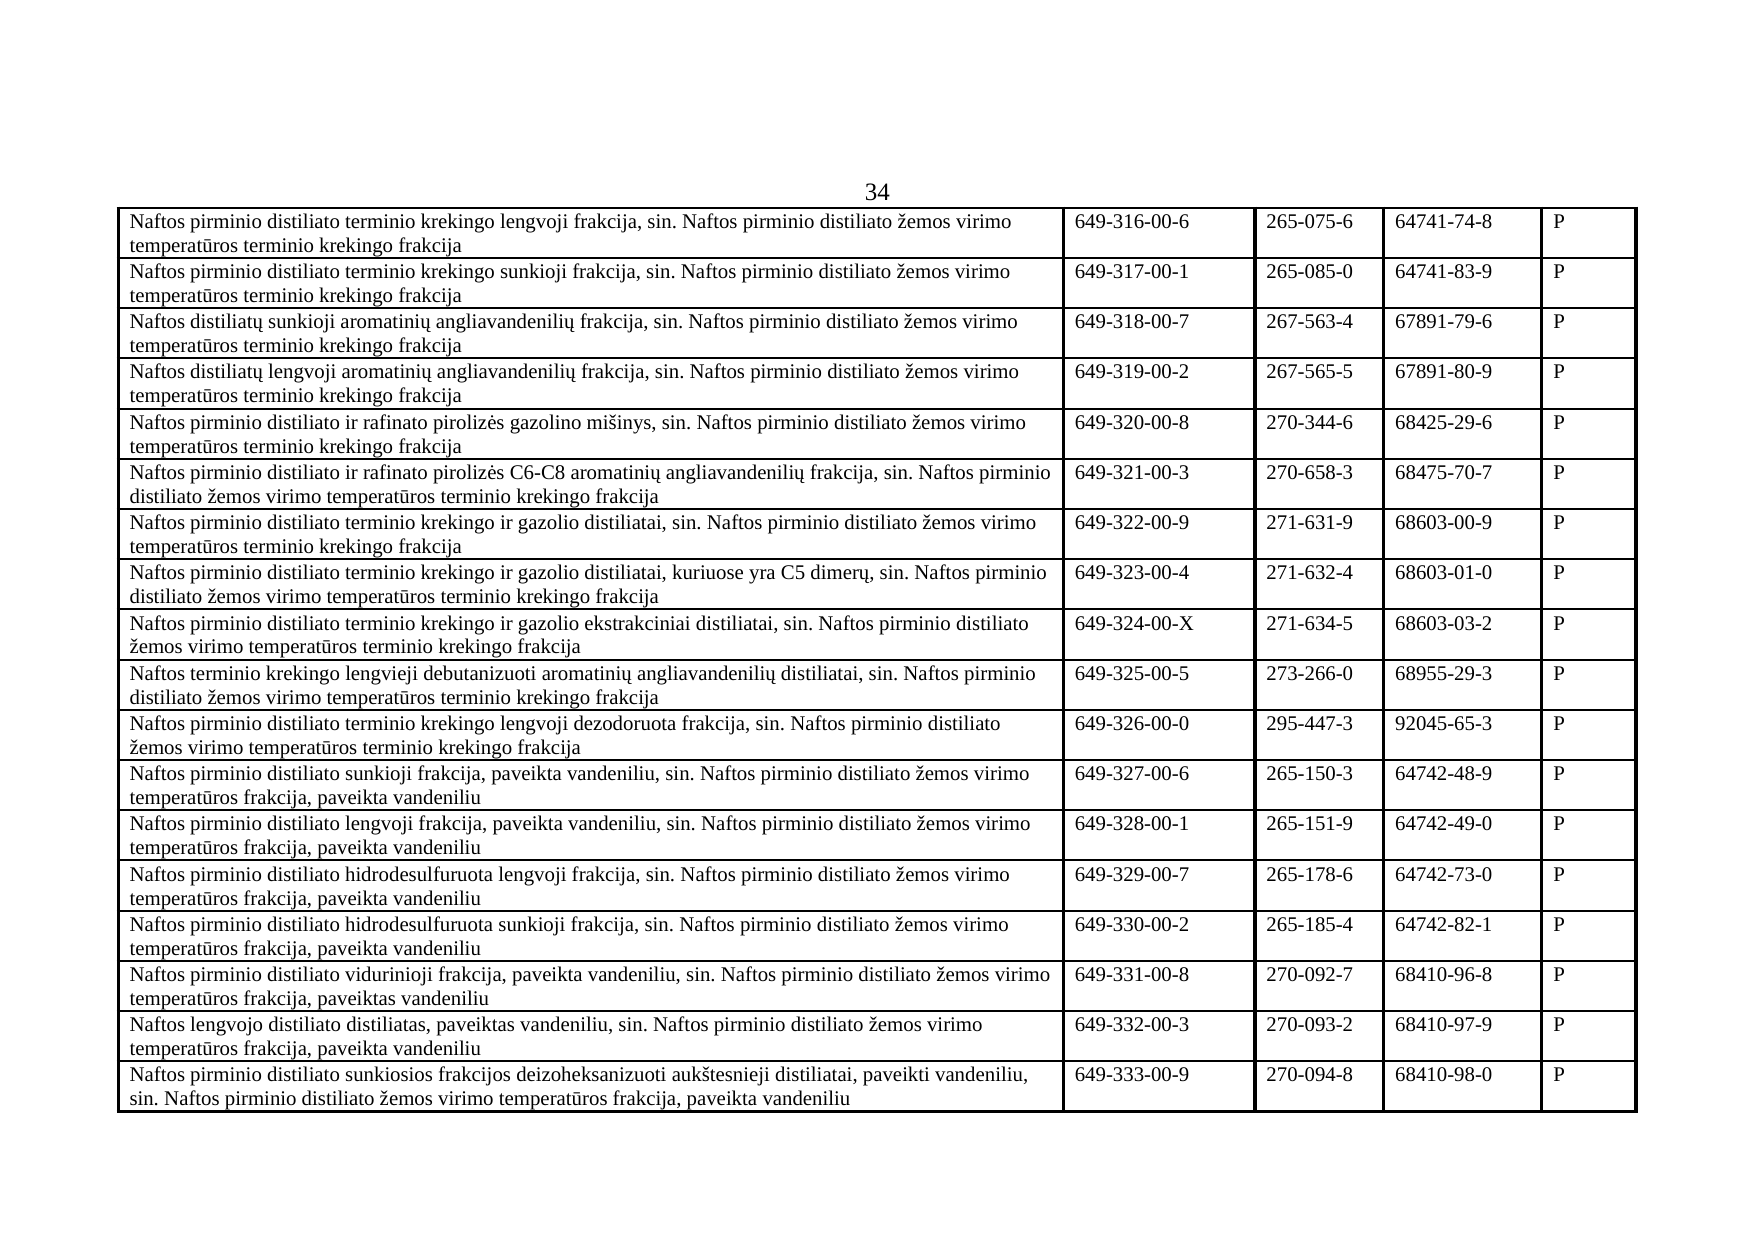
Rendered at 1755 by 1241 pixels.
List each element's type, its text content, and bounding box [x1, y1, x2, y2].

table_cell 270-658-3 [1257, 460, 1382, 508]
table_cell 649-328-00-1 [1065, 811, 1253, 859]
table_cell Naftos pirminio distiliato sunkioji frakcija, paveikta vandeniliu, sin. Naftos pirminio distiliato žemos virimo temperatūros frakcija, paveikta vandeniliu [120, 761, 1062, 809]
table_cell 270-092-7 [1257, 962, 1382, 1010]
table_cell 649-331-00-8 [1065, 962, 1253, 1010]
table_cell 68603-01-0 [1385, 560, 1540, 608]
table_cell Naftos pirminio distiliato ir rafinato pirolizės C6-C8 aromatinių angliavandenilių frakcija, sin. Naftos pirminio distiliato žemos virimo temperatūros terminio krekingo frakcija [120, 460, 1062, 508]
table_cell Naftos pirminio distiliato terminio krekingo lengvoji dezodoruota frakcija, sin. Naftos pirminio distiliato žemos virimo temperatūros terminio krekingo frakcija [120, 711, 1062, 759]
table_cell Naftos pirminio distiliato terminio krekingo ir gazolio distiliatai, sin. Naftos pirminio distiliato žemos virimo temperatūros terminio krekingo frakcija [120, 510, 1062, 558]
table_cell P [1543, 359, 1634, 407]
table_cell Naftos lengvojo distiliato distiliatas, paveiktas vandeniliu, sin. Naftos pirminio distiliato žemos virimo temperatūros frakcija, paveikta vandeniliu [120, 1012, 1062, 1060]
table_cell P [1543, 1012, 1634, 1060]
table_cell 68410-98-0 [1385, 1062, 1540, 1110]
table_cell 64742-49-0 [1385, 811, 1540, 859]
table_cell P [1543, 861, 1634, 909]
table_cell 649-327-00-6 [1065, 761, 1253, 809]
table_cell Naftos pirminio distiliato vidurinioji frakcija, paveikta vandeniliu, sin. Naftos pirminio distiliato žemos virimo temperatūros frakcija, paveiktas vandeniliu [120, 962, 1062, 1010]
table_cell Naftos pirminio distiliato terminio krekingo lengvoji frakcija, sin. Naftos pirminio distiliato žemos virimo temperatūros terminio krekingo frakcija [120, 209, 1062, 257]
table_cell P [1543, 510, 1634, 558]
table_cell Naftos pirminio distiliato terminio krekingo ir gazolio ekstrakciniai distiliatai, sin. Naftos pirminio distiliato žemos virimo temperatūros terminio krekingo frakcija [120, 610, 1062, 658]
table_cell 649-318-00-7 [1065, 309, 1253, 357]
table_cell 649-319-00-2 [1065, 359, 1253, 407]
table_cell P [1543, 912, 1634, 960]
table_cell 271-631-9 [1257, 510, 1382, 558]
table_cell 267-563-4 [1257, 309, 1382, 357]
table_cell P [1543, 410, 1634, 458]
table_cell 64741-83-9 [1385, 259, 1540, 307]
table_cell P [1543, 460, 1634, 508]
table_cell Naftos pirminio distiliato lengvoji frakcija, paveikta vandeniliu, sin. Naftos pirminio distiliato žemos virimo temperatūros frakcija, paveikta vandeniliu [120, 811, 1062, 859]
table_cell Naftos pirminio distiliato terminio krekingo sunkioji frakcija, sin. Naftos pirminio distiliato žemos virimo temperatūros terminio krekingo frakcija [120, 259, 1062, 307]
table_cell Naftos distiliatų sunkioji aromatinių angliavandenilių frakcija, sin. Naftos pirminio distiliato žemos virimo temperatūros terminio krekingo frakcija [120, 309, 1062, 357]
table_cell 265-085-0 [1257, 259, 1382, 307]
table_cell 68603-03-2 [1385, 610, 1540, 658]
table_cell 67891-79-6 [1385, 309, 1540, 357]
table_cell P [1543, 1062, 1634, 1110]
table_cell Naftos terminio krekingo lengvieji debutanizuoti aromatinių angliavandenilių distiliatai, sin. Naftos pirminio distiliato žemos virimo temperatūros terminio krekingo frakcija [120, 661, 1062, 709]
table_cell 649-317-00-1 [1065, 259, 1253, 307]
table_cell 92045-65-3 [1385, 711, 1540, 759]
table_cell P [1543, 711, 1634, 759]
table_cell 270-093-2 [1257, 1012, 1382, 1060]
table_cell P [1543, 661, 1634, 709]
table_cell 68603-00-9 [1385, 510, 1540, 558]
table_cell P [1543, 962, 1634, 1010]
table_cell 271-632-4 [1257, 560, 1382, 608]
table_cell 68425-29-6 [1385, 410, 1540, 458]
table_cell 649-326-00-0 [1065, 711, 1253, 759]
table_cell 649-322-00-9 [1065, 510, 1253, 558]
table_cell 267-565-5 [1257, 359, 1382, 407]
table_cell Naftos pirminio distiliato hidrodesulfuruota lengvoji frakcija, sin. Naftos pirminio distiliato žemos virimo temperatūros frakcija, paveikta vandeniliu [120, 861, 1062, 909]
table_cell 270-094-8 [1257, 1062, 1382, 1110]
table_cell P [1543, 259, 1634, 307]
table_cell P [1543, 610, 1634, 658]
table_cell 649-323-00-4 [1065, 560, 1253, 608]
table_cell 273-266-0 [1257, 661, 1382, 709]
table_cell 649-320-00-8 [1065, 410, 1253, 458]
table_cell 64742-82-1 [1385, 912, 1540, 960]
table_cell 64742-73-0 [1385, 861, 1540, 909]
table_cell 649-316-00-6 [1065, 209, 1253, 257]
table_cell Naftos pirminio distiliato terminio krekingo ir gazolio distiliatai, kuriuose yra C5 dimerų, sin. Naftos pirminio distiliato žemos virimo temperatūros terminio krekingo frakcija [120, 560, 1062, 608]
table_cell 68410-97-9 [1385, 1012, 1540, 1060]
table_cell P [1543, 761, 1634, 809]
table_cell Naftos pirminio distiliato sunkiosios frakcijos deizoheksanizuoti aukštesnieji distiliatai, paveikti vandeniliu, sin. Naftos pirminio distiliato žemos virimo temperatūros frakcija, paveikta vandeniliu [120, 1062, 1062, 1110]
table_cell 271-634-5 [1257, 610, 1382, 658]
table_cell 68475-70-7 [1385, 460, 1540, 508]
table_cell 265-178-6 [1257, 861, 1382, 909]
table_cell 295-447-3 [1257, 711, 1382, 759]
table_cell P [1543, 209, 1634, 257]
table_cell 265-185-4 [1257, 912, 1382, 960]
table_cell 649-330-00-2 [1065, 912, 1253, 960]
table_cell P [1543, 560, 1634, 608]
table_cell Naftos pirminio distiliato ir rafinato pirolizės gazolino mišinys, sin. Naftos pirminio distiliato žemos virimo temperatūros terminio krekingo frakcija [120, 410, 1062, 458]
table_cell 649-329-00-7 [1065, 861, 1253, 909]
table_cell 649-325-00-5 [1065, 661, 1253, 709]
table_cell P [1543, 309, 1634, 357]
table_cell 270-344-6 [1257, 410, 1382, 458]
table_cell 67891-80-9 [1385, 359, 1540, 407]
table_cell 68955-29-3 [1385, 661, 1540, 709]
table_cell 265-151-9 [1257, 811, 1382, 859]
table_cell Naftos pirminio distiliato hidrodesulfuruota sunkioji frakcija, sin. Naftos pirminio distiliato žemos virimo temperatūros frakcija, paveikta vandeniliu [120, 912, 1062, 960]
table_cell Naftos distiliatų lengvoji aromatinių angliavandenilių frakcija, sin. Naftos pirminio distiliato žemos virimo temperatūros terminio krekingo frakcija [120, 359, 1062, 407]
table_cell 265-075-6 [1257, 209, 1382, 257]
table_cell 64741-74-8 [1385, 209, 1540, 257]
table_cell 68410-96-8 [1385, 962, 1540, 1010]
table_cell 649-333-00-9 [1065, 1062, 1253, 1110]
table_cell 64742-48-9 [1385, 761, 1540, 809]
table_cell 649-324-00-X [1065, 610, 1253, 658]
table_cell 649-332-00-3 [1065, 1012, 1253, 1060]
table_cell 265-150-3 [1257, 761, 1382, 809]
table_cell 649-321-00-3 [1065, 460, 1253, 508]
table_cell P [1543, 811, 1634, 859]
